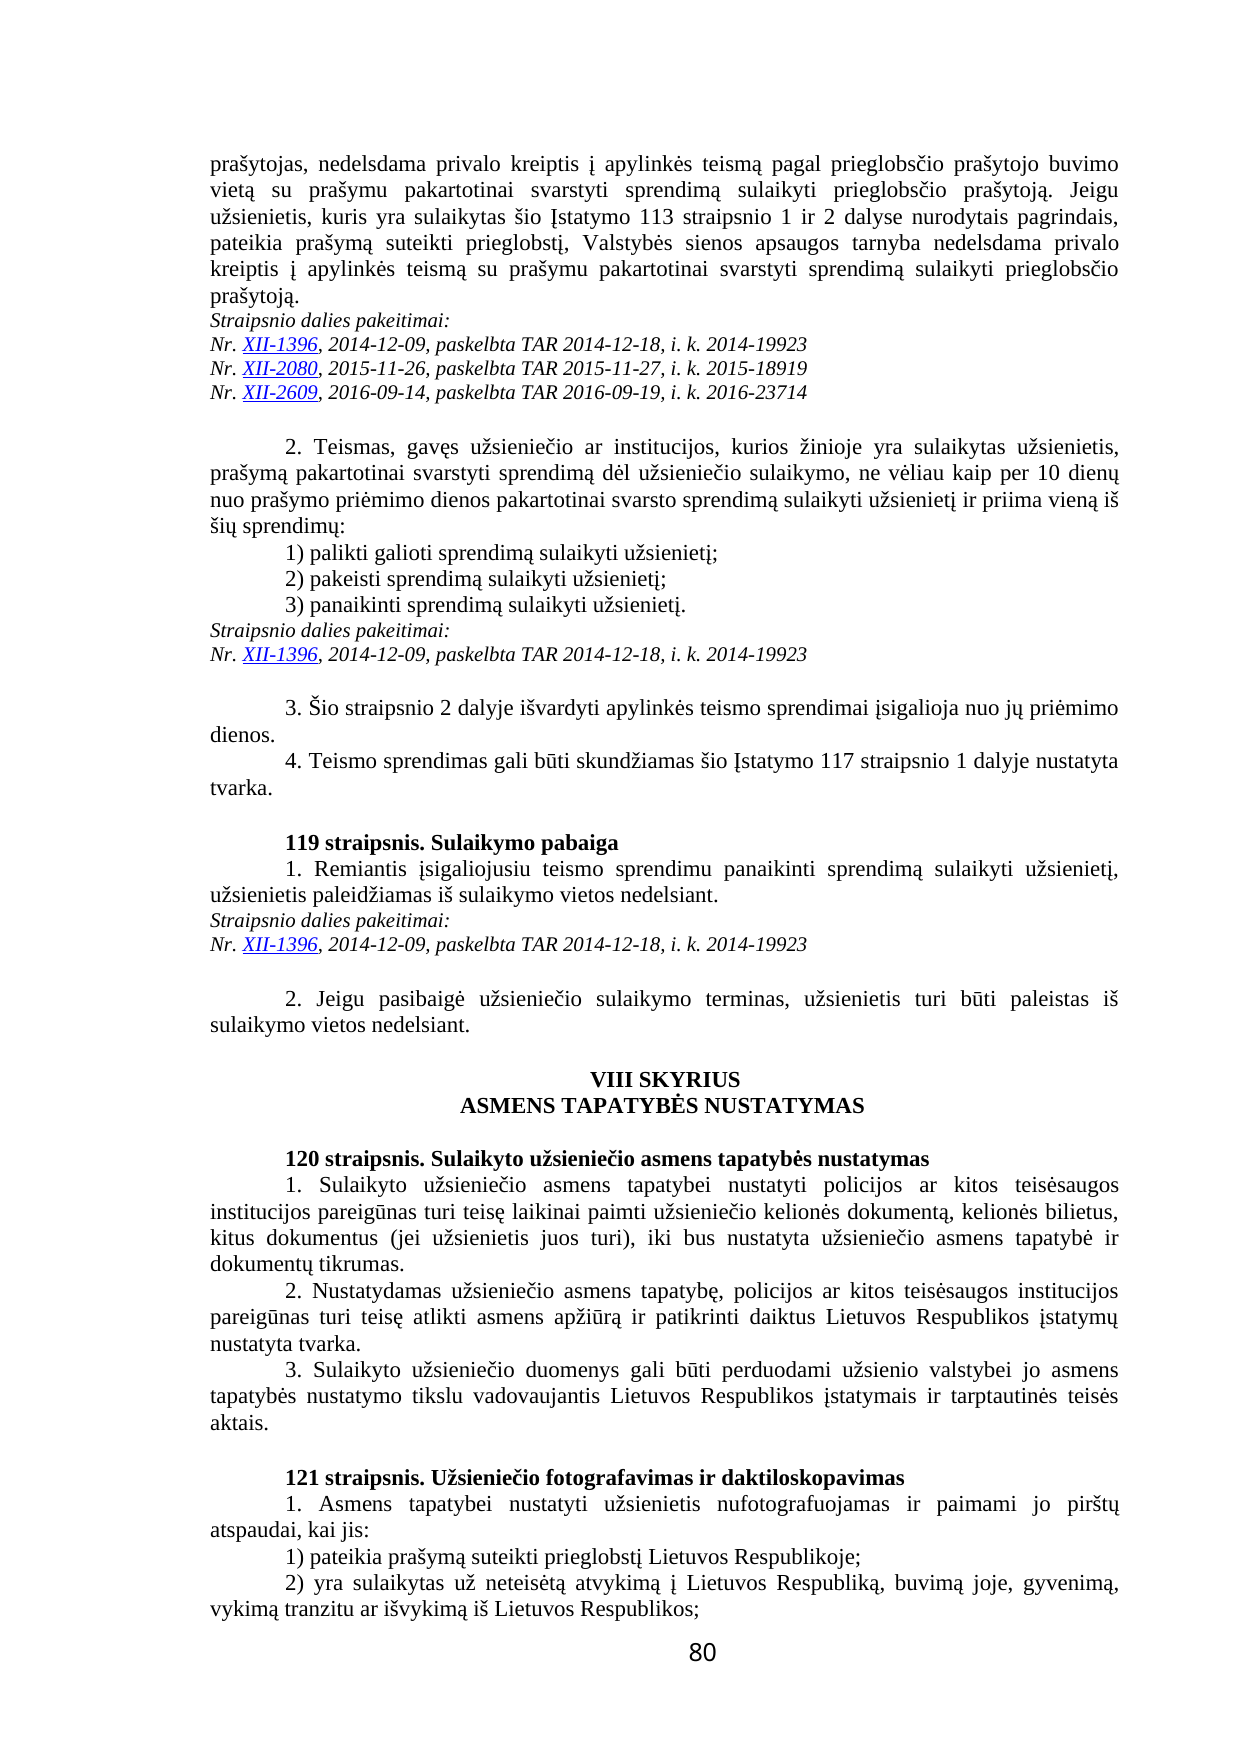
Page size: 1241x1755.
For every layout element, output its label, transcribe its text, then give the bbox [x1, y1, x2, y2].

text 1) palikti galioti sprendimą sulaikyti užsienietį; [210, 538, 1120, 565]
text 3) panaikinti sprendimą sulaikyti užsienietį. [210, 591, 1120, 618]
text 1. Asmens tapatybei nustatyti užsienietis nufotografuojamas ir paimami jo pirštų atspaudai, kai jis: [210, 1490, 1120, 1543]
text 1) pateikia prašymą suteikti prieglobstį Lietuvos Respublikoje; [210, 1543, 1120, 1569]
text Nr. XII-2609, 2016-09-14, paskelbta TAR 2016-09-19, i. k. 2016-23714 [210, 380, 1120, 404]
text 119 straipsnis. Sulaikymo pabaiga [210, 829, 1120, 855]
text VIII SKYRIUS [210, 1066, 1120, 1092]
text 4. Teismo sprendimas gali būti skundžiamas šio Įstatymo 117 straipsnio 1 dalyje nustatyta tvarka. [210, 747, 1120, 800]
text 3. Sulaikyto užsieniečio duomenys gali būti perduodami užsienio valstybei jo asmens tapatybės nustatymo tikslu vadovaujantis Lietuvos Respublikos įstatymais ir tarptautinės teisės aktais. [210, 1356, 1120, 1435]
text 1. Remiantis įsigaliojusiu teismo sprendimu panaikinti sprendimą sulaikyti užsienietį, užsienietis paleidžiamas iš sulaikymo vietos nedelsiant. [210, 855, 1120, 908]
text 2) pakeisti sprendimą sulaikyti užsienietį; [210, 565, 1120, 591]
text 1. Sulaikyto užsieniečio asmens tapatybei nustatyti policijos ar kitos teisėsaugos institucijos pareigūnas turi teisę laikinai paimti užsieniečio kelionės dokumentą, kelionės bilietus, kitus dokumentus (jei užsienietis juos turi), iki bus nustatyta užsieniečio asmens tapatybė ir dokumentų tikrumas. [210, 1171, 1120, 1277]
text Nr. XII-2080, 2015-11-26, paskelbta TAR 2015-11-27, i. k. 2015-18919 [210, 356, 1120, 380]
text 121 straipsnis. Užsieniečio fotografavimas ir daktiloskopavimas [210, 1464, 1120, 1490]
text 120 straipsnis. Sulaikyto užsieniečio asmens tapatybės nustatymas [210, 1145, 1120, 1171]
text Straipsnio dalies pakeitimai: [210, 908, 1120, 932]
text Nr. XII-1396, 2014-12-09, paskelbta TAR 2014-12-18, i. k. 2014-19923 [210, 932, 1120, 956]
text Nr. XII-1396, 2014-12-09, paskelbta TAR 2014-12-18, i. k. 2014-19923 [210, 332, 1120, 356]
text prašytojas, nedelsdama privalo kreiptis į apylinkės teismą pagal prieglobsčio prašytojo buvimo vietą su prašymu pakartotinai svarstyti sprendimą sulaikyti prieglobsčio prašytoją. Jeigu užsienietis, kuris yra sulaikytas šio Įstatymo 113 straipsnio 1 ir 2 dalyse nurodytais pagrindais, pateikia prašymą suteikti prieglobstį, Valstybės sienos apsaugos tarnyba nedelsdama privalo kreiptis į apylinkės teismą su prašymu pakartotinai svarstyti sprendimą sulaikyti prieglobsčio prašytoją. [210, 150, 1120, 308]
text 2. Nustatydamas užsieniečio asmens tapatybę, policijos ar kitos teisėsaugos institucijos pareigūnas turi teisę atlikti asmens apžiūrą ir patikrinti daiktus Lietuvos Respublikos įstatymų nustatyta tvarka. [210, 1277, 1120, 1356]
text 2. Jeigu pasibaigė užsieniečio sulaikymo terminas, užsienietis turi būti paleistas iš sulaikymo vietos nedelsiant. [210, 984, 1120, 1037]
text 3. Šio straipsnio 2 dalyje išvardyti apylinkės teismo sprendimai įsigalioja nuo jų priėmimo dienos. [210, 694, 1120, 747]
text Nr. XII-1396, 2014-12-09, paskelbta TAR 2014-12-18, i. k. 2014-19923 [210, 642, 1120, 666]
text Straipsnio dalies pakeitimai: [210, 618, 1120, 642]
text Straipsnio dalies pakeitimai: [210, 308, 1120, 332]
text 2. Teismas, gavęs užsieniečio ar institucijos, kurios žinioje yra sulaikytas užsienietis, prašymą pakartotinai svarstyti sprendimą dėl užsieniečio sulaikymo, ne vėliau kaip per 10 dienų nuo prašymo priėmimo dienos pakartotinai svarsto sprendimą sulaikyti užsienietį ir priima vieną iš šių sprendimų: [210, 433, 1120, 538]
text 2) yra sulaikytas už neteisėtą atvykimą į Lietuvos Respubliką, buvimą joje, gyvenimą, vykimą tranzitu ar išvykimą iš Lietuvos Respublikos; [210, 1569, 1120, 1622]
text ASMENS TAPATYBĖS NUSTATYMAS [210, 1092, 1120, 1119]
